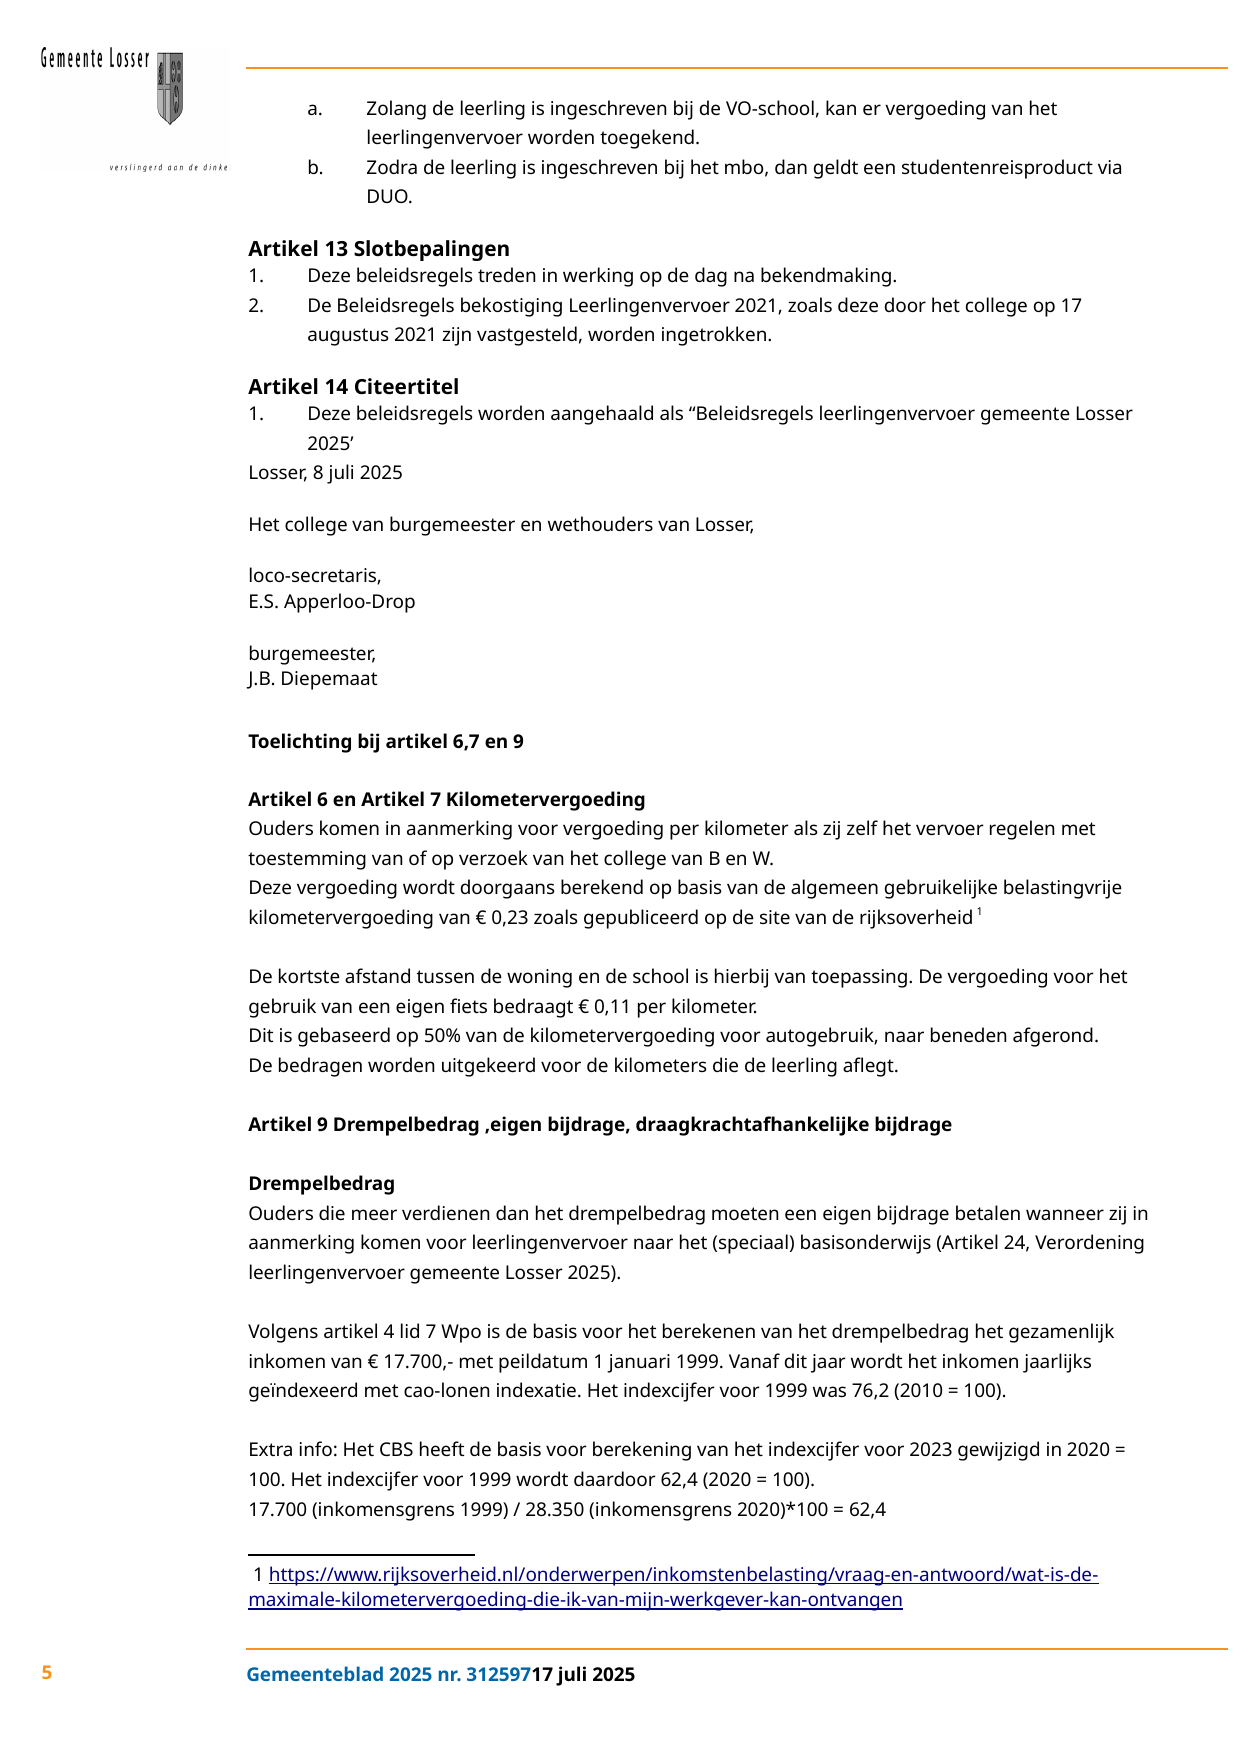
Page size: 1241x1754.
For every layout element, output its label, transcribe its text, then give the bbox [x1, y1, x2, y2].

text Toelichting bij artikel 6,7 en 9 [248, 717, 1152, 757]
text Volgens artikel 4 lid 7 Wpo is de basis voor het berekenen van het drempelbedrag het gezamenlijk inkomen van € 17.700,- met peildatum 1 januari 1999. Vanaf dit jaar wordt het inkomen jaarlijks geïndexeerd met cao-lonen indexatie. Het indexcijfer voor 1999 was 76,2 (2010 = 100). [248, 1318, 1152, 1403]
list Deze beleidsregels treden in werking op de dag na bekendmaking. [248, 262, 1152, 288]
list Zodra de leerling is ingeschreven bij het mbo, dan geldt een studentenreisproduct via DUO. [307, 154, 1152, 209]
text Artikel 9 Drempelbedrag ,eigen bijdrage, draagkrachtafhankelijke bijdrage [248, 1111, 1152, 1137]
text De bedragen worden uitgekeerd voor de kilometers die de leerling aflegt. [248, 1052, 1152, 1078]
picture [41, 47, 231, 172]
list Zolang de leerling is ingeschreven bij de VO-school, kan er vergoeding van het leerlingenvervoer worden toegekend. [307, 95, 1152, 150]
text Drempelbedrag [248, 1170, 1152, 1196]
text Artikel 13 Slotbepalingen [248, 234, 1152, 262]
text Ouders die meer verdienen dan het drempelbedrag moeten een eigen bijdrage betalen wanneer zij in aanmerking komen voor leerlingenvervoer naar het (speciaal) basisonderwijs (Artikel 24, Verordening leerlingenvervoer gemeente Losser 2025). [248, 1200, 1152, 1285]
text Dit is gebaseerd op 50% van de kilometervergoeding voor autogebruik, naar beneden afgerond. [248, 1022, 1152, 1048]
text loco-secretaris, [248, 562, 1152, 588]
text Deze vergoeding wordt doorgaans berekend op basis van de algemeen gebruikelijke belastingvrije kilometervergoeding van € 0,23 zoals gepubliceerd op de site van de rijksoverheid [248, 874, 1152, 930]
text Artikel 6 en Artikel 7 Kilometervergoeding [248, 786, 1152, 811]
text Losser, 8 juli 2025 [248, 459, 1152, 485]
text Ouders komen in aanmerking voor vergoeding per kilometer als zij zelf het vervoer regelen met toestemming van of op verzoek van het college van B en W. [248, 815, 1152, 871]
list Deze beleidsregels worden aangehaald als “Beleidsregels leerlingenvervoer gemeente Losser 2025’ [248, 400, 1152, 456]
text 17.700 (inkomensgrens 1999) / 28.350 (inkomensgrens 2020)*100 = 62,4 [248, 1496, 1152, 1521]
text https://www.rijksoverheid.nl/onderwerpen/inkomstenbelasting/vraag-en-antwoord/wat-is-de-maximale-kilometervergoeding-die-ik-van-mijn-werkgever-kan-ontvangen [248, 1561, 1152, 1612]
text Artikel 14 Citeertitel [248, 372, 1152, 400]
text burgemeester, [248, 640, 1152, 665]
list De Beleidsregels bekostiging Leerlingenvervoer 2021, zoals deze door het college op 17 augustus 2021 zijn vastgesteld, worden ingetrokken. [248, 292, 1152, 347]
text J.B. Diepemaat [248, 665, 1152, 691]
text De kortste afstand tussen de woning en de school is hierbij van toepassing. De vergoeding voor het gebruik van een eigen fiets bedraagt € 0,11 per kilometer. [248, 963, 1152, 1018]
text Extra info: Het CBS heeft de basis voor berekening van het indexcijfer voor 2023 gewijzigd in 2020 = 100. Het indexcijfer voor 1999 wordt daardoor 62,4 (2020 = 100). [248, 1437, 1152, 1492]
text Het college van burgemeester en wethouders van Losser, [248, 511, 1152, 537]
text E.S. Apperloo-Drop [248, 588, 1152, 614]
